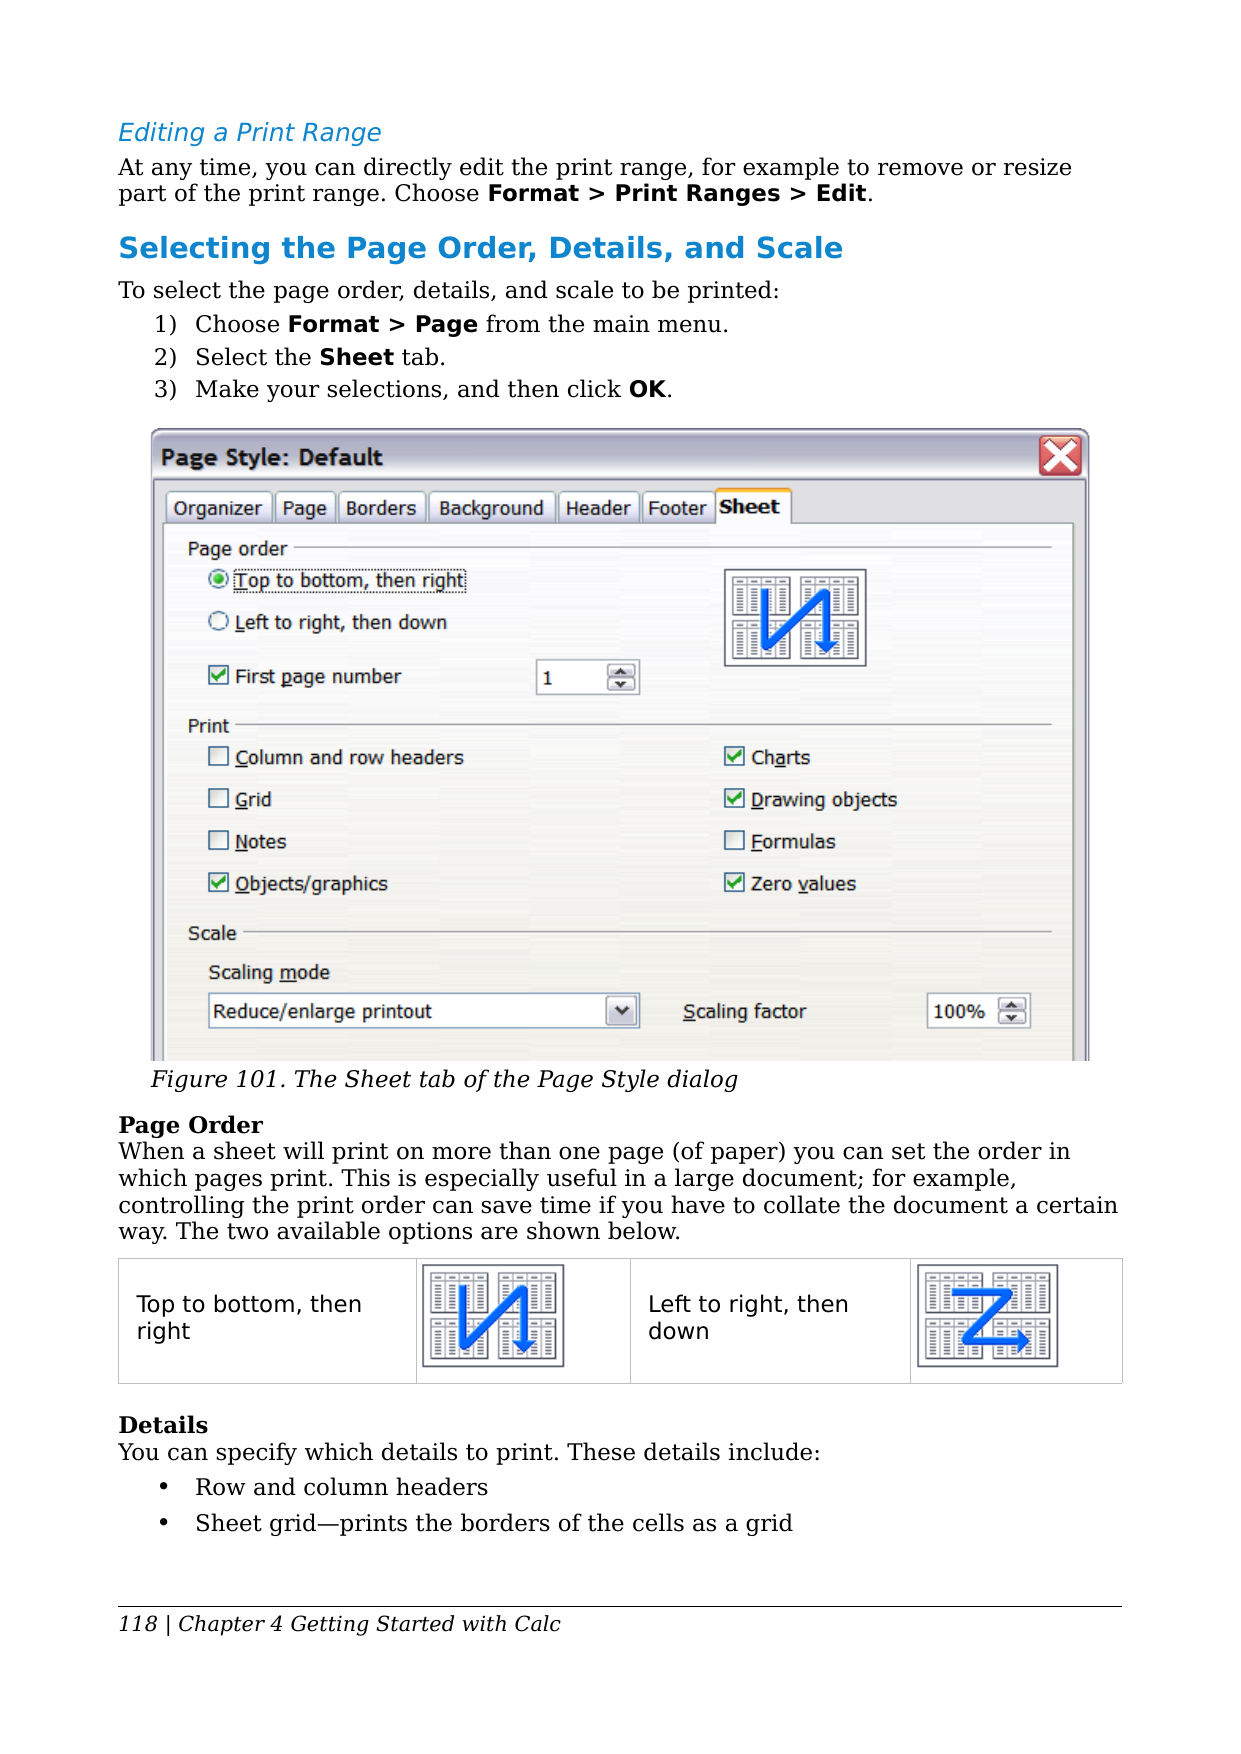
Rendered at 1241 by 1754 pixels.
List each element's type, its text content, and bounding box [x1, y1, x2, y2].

table_header Left to right, then down [631, 1259, 910, 1383]
text Figure 40. The Sheet tab of the Page Style dialog [151, 1067, 1089, 1093]
text Page Order [118, 1112, 1122, 1138]
text At any time, you can directly edit the print range, for example to remove or resize part of the print range. Choose Format > Print Ranges > Edit. [118, 154, 1122, 207]
subtitle Selecting the Page Order, Details, and Scale [118, 231, 1122, 265]
picture [150, 428, 1090, 1061]
subtitle Editing a Print Range [118, 118, 1122, 147]
list Select the Sheet tab. [177, 344, 1122, 370]
table_header [417, 1259, 630, 1383]
table_header [911, 1259, 1122, 1383]
text Details [118, 1412, 1122, 1439]
list Row and column headers [156, 1472, 1122, 1502]
list You can specify which details to print. These details include: [118, 1439, 1122, 1466]
list Choose Format > Page from the main menu. [177, 311, 1122, 337]
picture [916, 1263, 1060, 1369]
text When a sheet will print on more than one page (of paper) you can set the order in which pages print. This is especially useful in a large document; for example, controlling the print order can save time if you have to collate the document a certain way. The two available options are shown below. [118, 1138, 1122, 1245]
list Make your selections, and then click OK. [177, 377, 1122, 403]
list To select the page order, details, and scale to be printed: [118, 278, 1122, 304]
table_header Top to bottom, then right [119, 1259, 416, 1383]
picture [422, 1263, 566, 1369]
list Sheet grid—prints the borders of the cells as a grid [156, 1508, 1122, 1537]
